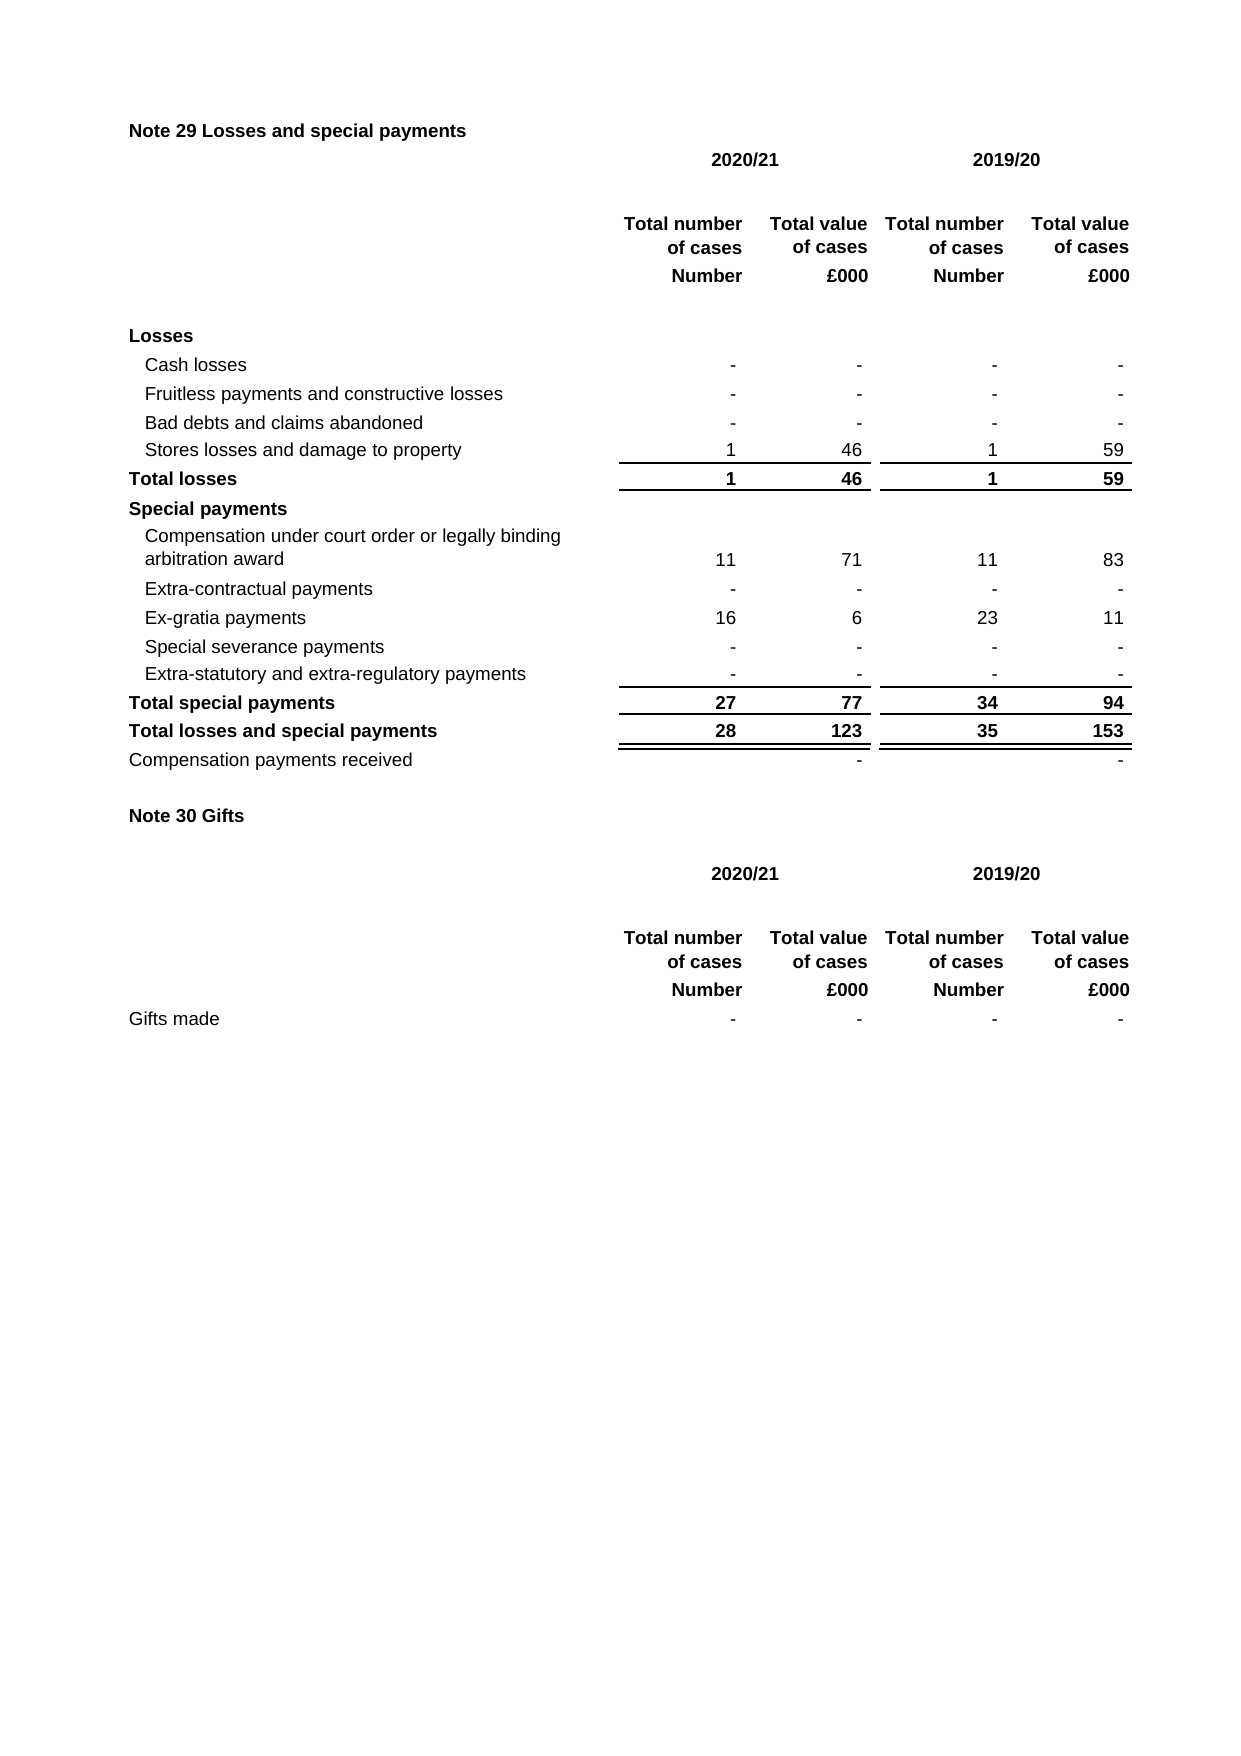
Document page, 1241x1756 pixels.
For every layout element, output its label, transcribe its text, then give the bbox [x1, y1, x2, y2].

table_cell 94 [1017, 688, 1132, 713]
table_cell [91, 262, 126, 306]
table_header Note 29 Losses and special payments [126, 121, 619, 145]
table_cell 59 [1017, 464, 1132, 489]
table_cell 46 [756, 438, 871, 462]
table_cell [126, 262, 619, 306]
table_cell - [880, 409, 1017, 438]
table_cell [880, 491, 1017, 521]
table_header [756, 121, 871, 145]
table_cell Compensation under court order or legally binding arbitration award [126, 521, 619, 574]
table_cell [91, 713, 126, 742]
table_cell [871, 713, 880, 742]
table_cell 2020/21 [619, 845, 871, 906]
table_cell [91, 662, 126, 686]
table_cell [91, 633, 126, 662]
table_cell Special payments [126, 489, 619, 521]
table_cell [619, 750, 756, 787]
table_cell - [756, 662, 871, 686]
table_cell - [619, 662, 756, 686]
table_cell [871, 489, 880, 521]
table_cell Total number of cases [880, 191, 1017, 262]
table_cell - [619, 409, 756, 438]
table_cell 11 [880, 521, 1017, 574]
table_cell - [1017, 750, 1132, 787]
table_cell - [880, 662, 1017, 686]
table_cell [871, 462, 880, 489]
table_cell 71 [756, 521, 871, 574]
table_cell - [619, 574, 756, 603]
table_cell - [1017, 574, 1132, 603]
table_cell £000 [756, 976, 871, 1005]
table_cell 2019/20 [871, 845, 1132, 906]
table_header [871, 121, 880, 145]
table_cell [126, 145, 619, 191]
table_cell [756, 491, 871, 521]
table_cell [1017, 787, 1132, 845]
table_cell [91, 379, 126, 408]
table_cell £000 [1017, 976, 1132, 1005]
table_cell [91, 350, 126, 379]
table_cell [871, 976, 880, 1005]
table_cell [871, 574, 880, 603]
table_cell 34 [880, 688, 1017, 713]
table_cell - [756, 745, 871, 787]
table_header [1017, 121, 1132, 145]
table_cell Total value of cases [756, 191, 871, 262]
table_cell - [756, 633, 871, 662]
table_cell [871, 662, 880, 686]
table_cell £000 [756, 262, 871, 306]
table_cell - [880, 379, 1017, 408]
table_cell - [756, 574, 871, 603]
table_cell Total number of cases [126, 191, 756, 262]
table_cell [871, 306, 880, 350]
table_cell [91, 787, 126, 845]
table_cell [871, 906, 880, 976]
table_cell Losses [126, 306, 619, 350]
table_cell - [1017, 662, 1132, 686]
table_cell Total special payments [126, 686, 619, 713]
table_cell 11 [1017, 603, 1132, 632]
table_cell [871, 787, 880, 845]
table_cell 1 [880, 464, 1017, 489]
table_cell [880, 787, 1017, 845]
table_cell [91, 489, 126, 521]
table_cell £000 [1017, 262, 1132, 306]
table_cell Stores losses and damage to property [126, 438, 619, 462]
table_cell [871, 633, 880, 662]
table_cell [91, 603, 126, 632]
table_cell [91, 976, 126, 1005]
table_cell [871, 262, 880, 306]
table_cell 23 [880, 603, 1017, 632]
table_cell - [619, 379, 756, 408]
table_cell [871, 1005, 880, 1031]
table_cell Fruitless payments and constructive losses [126, 379, 619, 408]
table_cell 35 [880, 715, 1017, 742]
table_cell [91, 906, 126, 976]
table_cell [756, 306, 871, 350]
table_cell [126, 976, 619, 1005]
table_cell - [1017, 633, 1132, 662]
table_header [619, 121, 756, 145]
table_cell [91, 191, 126, 262]
table_cell 153 [1017, 715, 1132, 742]
table_cell Compensation payments received [126, 743, 619, 787]
table_cell Number [880, 262, 1017, 306]
table_cell 27 [619, 688, 756, 713]
table_cell - [756, 379, 871, 408]
table_cell [871, 521, 880, 574]
table_cell [619, 306, 756, 350]
table_cell [880, 306, 1017, 350]
table_cell [91, 409, 126, 438]
table_cell Number [619, 976, 756, 1005]
table_cell - [619, 633, 756, 662]
table_cell [871, 438, 880, 462]
table_cell - [756, 1005, 871, 1031]
table_cell Ex-gratia payments [126, 603, 619, 632]
table_cell - [1017, 409, 1132, 438]
table_cell Extra-statutory and extra-regulatory payments [126, 662, 619, 686]
table_cell [619, 491, 756, 521]
table_cell [880, 750, 1017, 787]
table_cell - [619, 350, 756, 379]
table_cell [91, 743, 126, 787]
table_cell 1 [619, 438, 756, 462]
table_cell 28 [619, 715, 756, 742]
table_cell Total value of cases [1017, 191, 1132, 262]
table_cell [91, 145, 126, 191]
table_cell Number [880, 976, 1017, 1005]
table_cell [91, 521, 126, 574]
table_cell - [880, 633, 1017, 662]
table_header [91, 121, 126, 145]
table_cell [1017, 306, 1132, 350]
table_cell [871, 379, 880, 408]
table_cell 6 [756, 603, 871, 632]
table_cell [871, 350, 880, 379]
table_cell Total value of cases [756, 906, 871, 976]
table_cell - [880, 1005, 1017, 1031]
table_cell Bad debts and claims abandoned [126, 409, 619, 438]
table_cell 2019/20 [871, 145, 1132, 191]
table_cell 83 [1017, 521, 1132, 574]
table_cell - [619, 1005, 756, 1031]
table_cell [91, 686, 126, 713]
table_cell [1017, 491, 1132, 521]
table_cell Special severance payments [126, 633, 619, 662]
table_cell Total number of cases [126, 906, 756, 976]
table_cell - [756, 350, 871, 379]
table_cell [756, 787, 871, 845]
table_cell Total losses [126, 462, 619, 489]
table_cell [91, 845, 126, 906]
table_cell Total losses and special payments [126, 713, 619, 742]
table_cell [871, 603, 880, 632]
table_cell 46 [756, 464, 871, 489]
table_cell Cash losses [126, 350, 619, 379]
table_cell [91, 306, 126, 350]
table_cell 2020/21 [619, 145, 871, 191]
table_cell [91, 438, 126, 462]
table_cell Total value of cases [1017, 906, 1132, 976]
table_cell [91, 1005, 126, 1031]
table_cell - [1017, 379, 1132, 408]
table_cell - [880, 350, 1017, 379]
table_cell - [1017, 350, 1132, 379]
table_cell 77 [756, 688, 871, 713]
table_cell [871, 191, 880, 262]
table_cell 1 [880, 438, 1017, 462]
table_cell [871, 409, 880, 438]
table_cell [871, 743, 880, 787]
table_cell Total number of cases [880, 906, 1017, 976]
table_cell - [1017, 1005, 1132, 1031]
table_cell [126, 845, 619, 906]
table_cell 59 [1017, 438, 1132, 462]
table_cell Extra-contractual payments [126, 574, 619, 603]
table_cell [871, 686, 880, 713]
table_header [880, 121, 1017, 145]
table_cell Note 30 Gifts [126, 787, 619, 845]
table_cell Gifts made [126, 1005, 619, 1031]
table_cell 123 [756, 715, 871, 742]
table_cell [619, 787, 756, 845]
table_cell Number [619, 262, 756, 306]
table_cell [91, 574, 126, 603]
table_cell 1 [619, 464, 756, 489]
table_cell 11 [619, 521, 756, 574]
table_cell 16 [619, 603, 756, 632]
table_cell - [756, 409, 871, 438]
table_cell - [880, 574, 1017, 603]
table_cell [91, 462, 126, 489]
